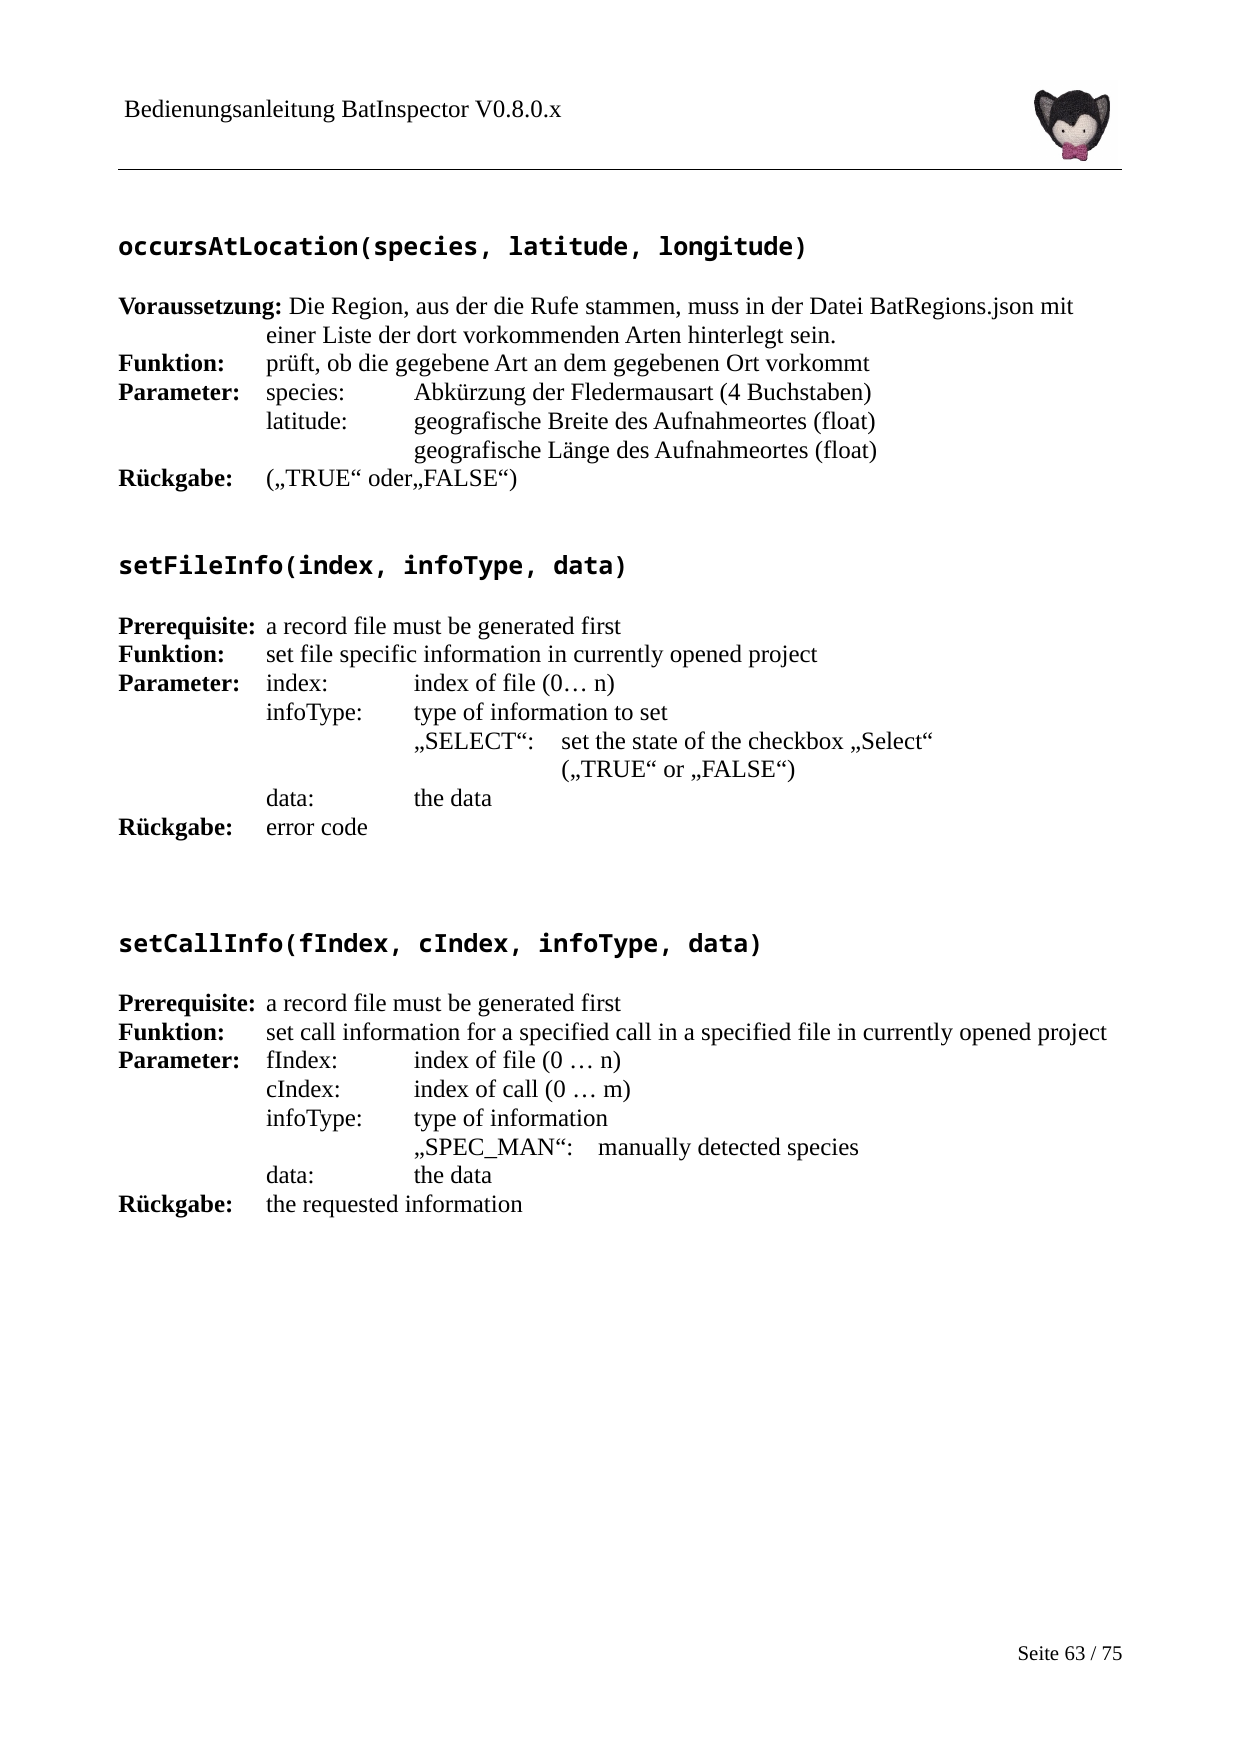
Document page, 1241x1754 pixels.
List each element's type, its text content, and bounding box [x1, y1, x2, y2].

text occursAtLocation(species, latitude, longitude) [118, 228, 1122, 262]
text Parameter: fIndex: index of file (0 … n) cIndex: index of call (0 … m) infoType: type of information „SPEC_MAN“: manually detected species data: the data [118, 1046, 1122, 1189]
text Voraussetzung: Die Region, aus der die Rufe stammen, muss in der Datei BatRegions.json mit einer Liste der dort vorkommenden Arten hinterlegt sein. [118, 291, 1122, 348]
text Parameter: species: Abkürzung der Fledermausart (4 Buchstaben) latitude: geografische Breite des Aufnahmeortes (float) geografische Länge des Aufnahmeortes (float) [118, 377, 1122, 463]
text Funktion: prüft, ob die gegebene Art an dem gegebenen Ort vorkommt [118, 348, 1122, 377]
text Rückgabe: error code [118, 812, 1122, 841]
text Funktion: set call information for a specified call in a specified file in currently opened project [118, 1017, 1122, 1046]
text setFileInfo(index, infoType, data) [118, 548, 1122, 582]
text setCallInfo(fIndex, cIndex, infoType, data) [118, 925, 1122, 959]
text data: the data [118, 783, 1122, 812]
text Rückgabe: the requested information [118, 1189, 1122, 1218]
picture [1030, 80, 1119, 169]
text Funktion: set file specific information in currently opened project [118, 639, 1122, 668]
text Prerequisite: a record file must be generated first [118, 988, 1122, 1017]
text Prerequisite: a record file must be generated first [118, 611, 1122, 639]
text Parameter: index: index of file (0… n) infoType: type of information to set „SELECT“: set the state of the checkbox „Select“ („TRUE“ or „FALSE“) [118, 668, 1122, 783]
text Rückgabe: („TRUE“ oder„FALSE“) [118, 463, 1122, 492]
